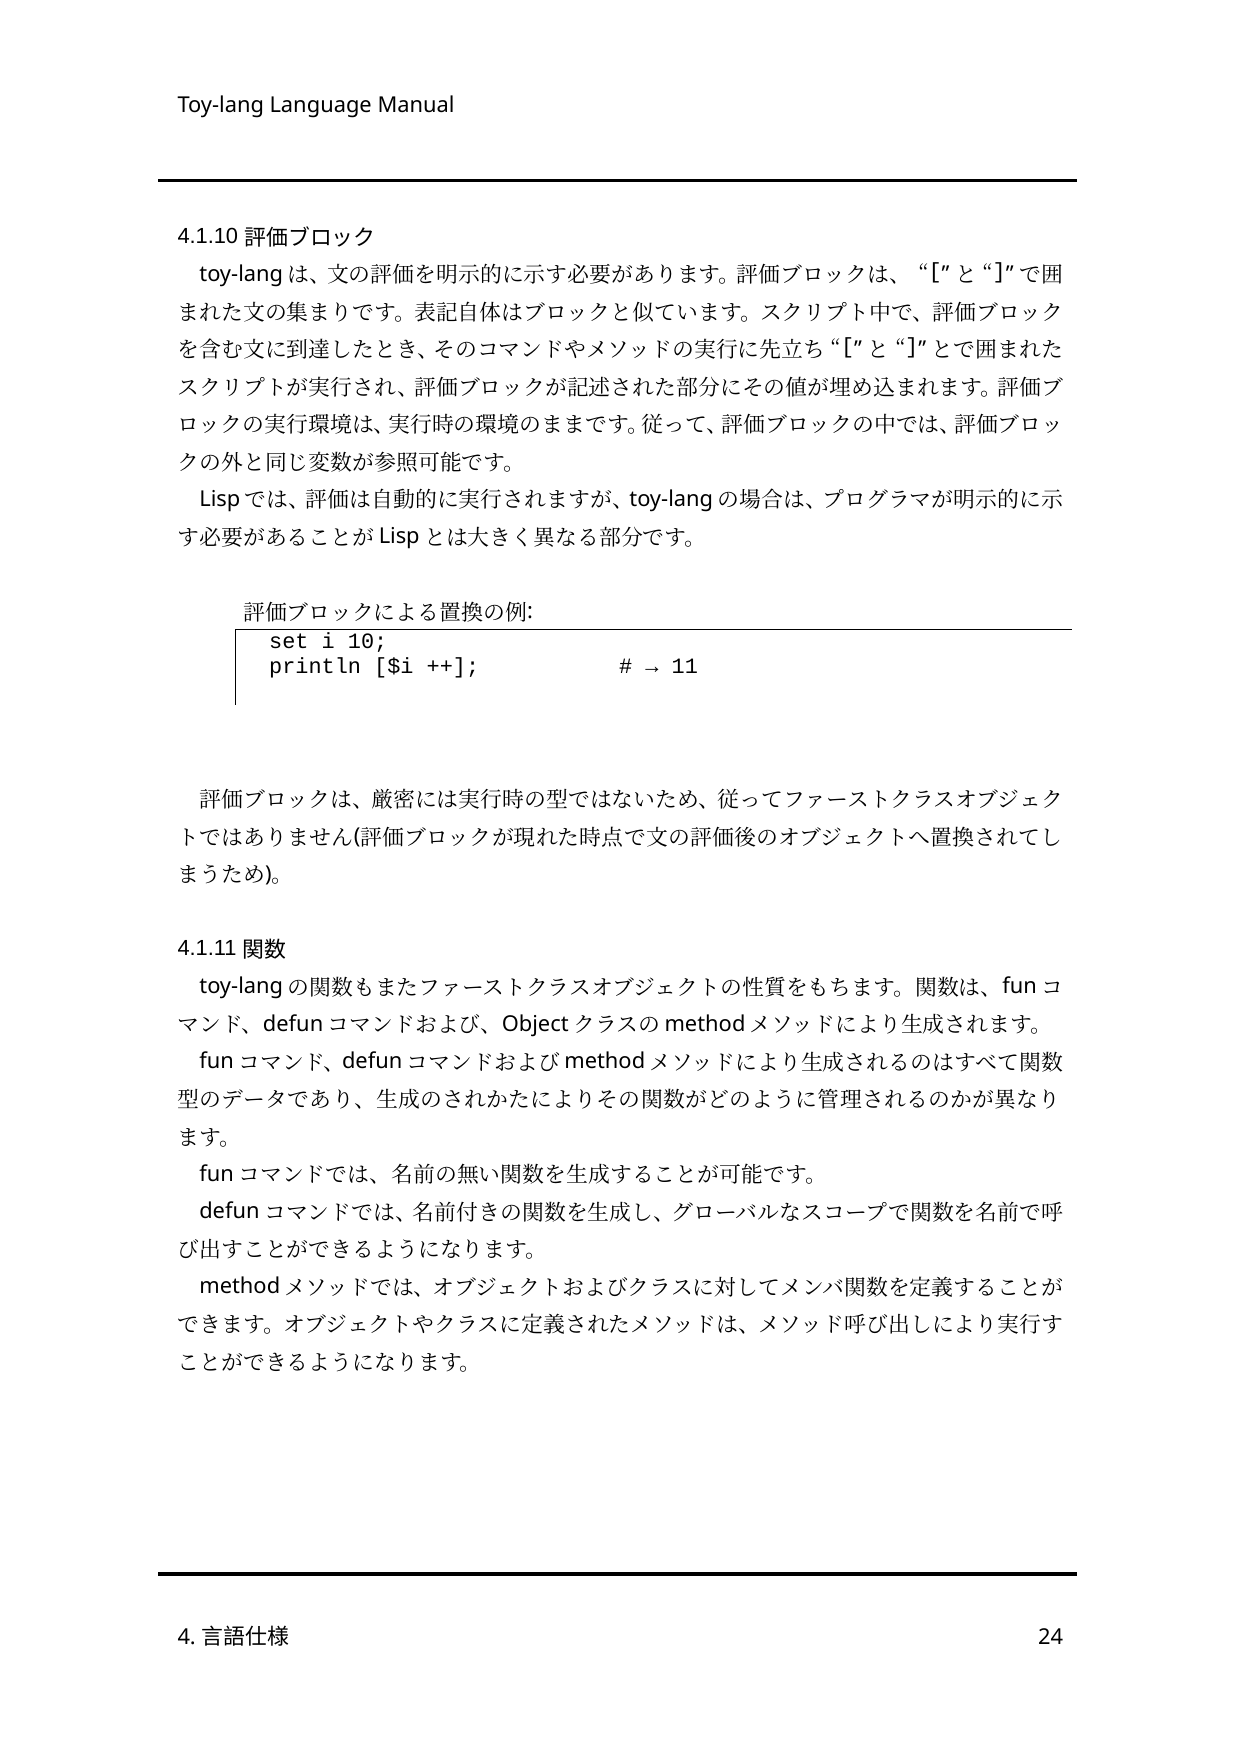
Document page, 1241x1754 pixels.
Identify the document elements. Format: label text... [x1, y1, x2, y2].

subtitle 4.1.10 評価ブロック [177, 217, 1063, 254]
subtitle 4.1.11 関数 [177, 929, 1063, 967]
text defunコマンドでは、名前付きの関数を生成し、グローバルなスコープで関数を名前で呼び出すことができるようになります。 [177, 1192, 1063, 1267]
text toy-langの関数もまたファーストクラスオブジェクトの性質をもちます。関数は、funコマンド、defunコマンドおよび、Objectクラスのmethodメソッドにより生成されます。 [177, 967, 1063, 1042]
text 評価ブロックによる置換の例: [243, 592, 1063, 629]
table_header set i 10; println [$i ++]; # → 11 [236, 630, 1072, 704]
text funコマンド、defunコマンドおよびmethodメソッドにより生成されるのはすべて関数型のデータであり、生成のされかたによりその関数がどのように管理されるのかが異なります。 [177, 1042, 1063, 1154]
text Lispでは、評価は自動的に実行されますが、toy-langの場合は、プログラマが明示的に示す必要があることがLispとは大きく異なる部分です。 [177, 479, 1063, 554]
text toy-langは、文の評価を明示的に示す必要があります。評価ブロックは、“[” と “]” で囲まれた文の集まりです。表記自体はブロックと似ています。スクリプト中で、評価ブロックを含む文に到達したとき、そのコマンドやメソッドの実行に先立ち “[” と “]” とで囲まれたスクリプトが実行され、評価ブロックが記述された部分にその値が埋め込まれます。評価ブロックの実行環境は、実行時の環境のままです。従って、評価ブロックの中では、評価ブロックの外と同じ変数が参照可能です。 [177, 254, 1063, 479]
text 評価ブロックは、厳密には実行時の型ではないため、従ってファーストクラスオブジェクトではありません(評価ブロックが現れた時点で文の評価後のオブジェクトへ置換されてしまうため)。 [177, 779, 1063, 892]
text methodメソッドでは、オブジェクトおよびクラスに対してメンバ関数を定義することができます。オブジェクトやクラスに定義されたメソッドは、メソッド呼び出しにより実行すことができるようになります。 [177, 1267, 1063, 1379]
text funコマンドでは、名前の無い関数を生成することが可能です。 [177, 1154, 1063, 1192]
